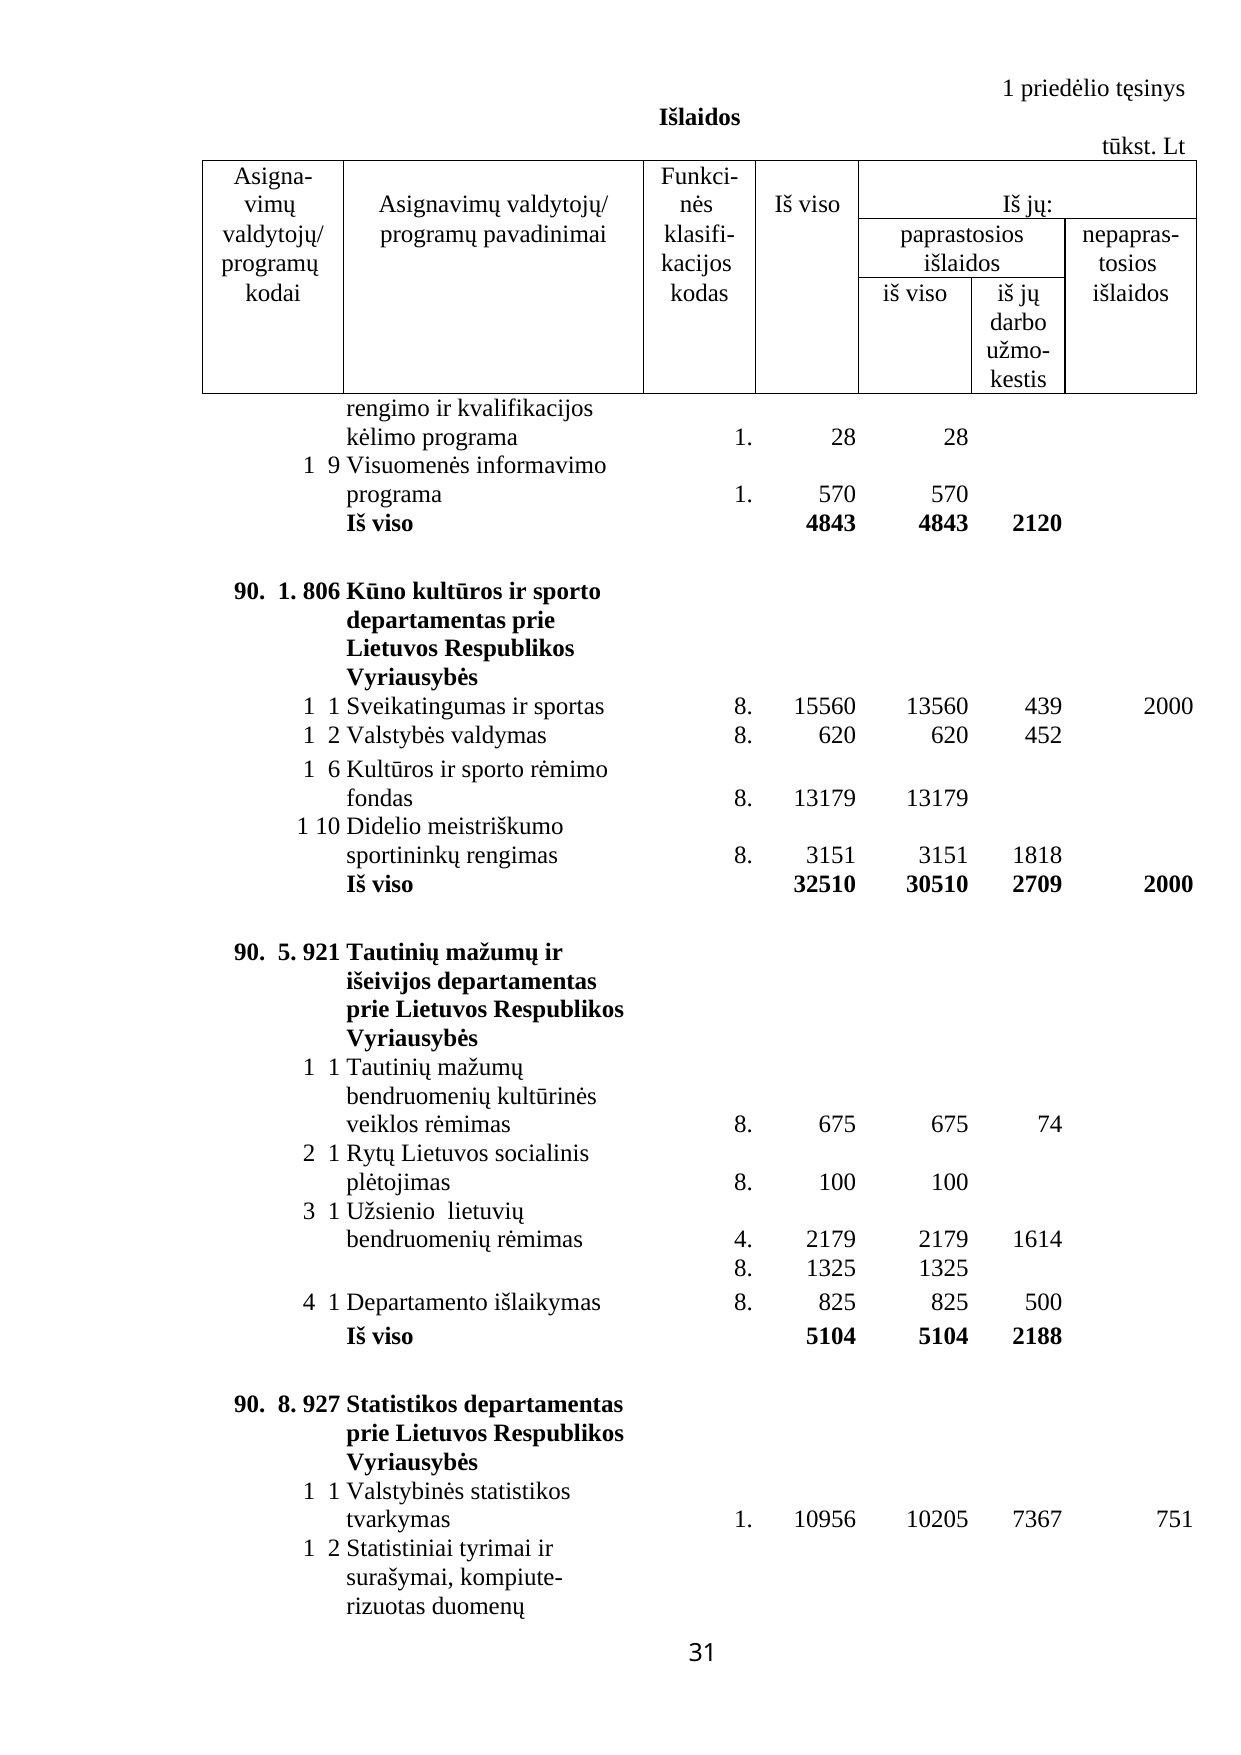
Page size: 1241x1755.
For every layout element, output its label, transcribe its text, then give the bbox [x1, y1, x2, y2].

table_cell Išlaidos [203, 102, 1196, 131]
table_cell [1065, 937, 1196, 1052]
table_cell klasifi-kacijos [644, 218, 755, 277]
table_cell [643, 508, 756, 542]
table_cell [756, 1390, 859, 1476]
table_cell 675 [859, 1052, 971, 1138]
table_cell 2120 [971, 508, 1065, 542]
table_cell 13179 [859, 754, 971, 811]
table_cell 8. [643, 691, 756, 720]
table_cell 8. [643, 1138, 756, 1196]
table_cell 3151 [859, 811, 971, 869]
table_cell 570 [756, 450, 859, 508]
table_cell [1065, 903, 1196, 937]
table_cell [643, 576, 756, 691]
table_cell 5104 [756, 1321, 859, 1355]
table_cell [971, 903, 1065, 937]
table_cell Asigna-vimų [203, 161, 343, 218]
table_cell 8. [643, 811, 756, 869]
table_cell kodas [644, 277, 755, 393]
table_cell paprastosios išlaidos [859, 219, 1064, 277]
table_cell 439 [971, 691, 1065, 720]
table_cell Asignavimų valdytojų/ [344, 161, 643, 218]
table_cell 1818 [971, 811, 1065, 869]
table_cell 620 [756, 720, 859, 754]
table_cell Funkci-nės [644, 161, 755, 218]
table_cell 7367 [971, 1476, 1065, 1533]
table_cell [344, 277, 643, 393]
table_cell [859, 542, 971, 576]
table_cell [859, 937, 971, 1052]
table_cell 2188 [971, 1321, 1065, 1355]
table_cell 90. 8. 927 [203, 1390, 343, 1476]
table_cell 2179 [859, 1196, 971, 1253]
table_cell 1 1 [203, 691, 343, 720]
table_cell 1 1 [203, 1052, 343, 1138]
table_cell [859, 1355, 971, 1389]
table_cell [643, 542, 756, 576]
table_cell 2 1 [203, 1138, 343, 1196]
table_cell 825 [756, 1287, 859, 1321]
table_cell Iš viso [343, 869, 643, 903]
table_cell 1 2 [203, 720, 343, 754]
table_cell [643, 1533, 756, 1619]
table_cell 1325 [859, 1253, 971, 1287]
table_cell [1065, 1355, 1196, 1389]
table_cell 100 [756, 1138, 859, 1196]
table_cell 90. 1. 806 [203, 576, 343, 691]
table_cell Departamento išlaikymas [343, 1287, 643, 1321]
table_cell [859, 576, 971, 691]
table_cell [1065, 1138, 1196, 1196]
table_cell [971, 1253, 1065, 1287]
table_cell [643, 937, 756, 1052]
table_cell [1065, 1253, 1196, 1287]
table_cell [1065, 1533, 1196, 1619]
table_cell 2000 [1065, 691, 1196, 720]
table_cell 13560 [859, 691, 971, 720]
table_cell 452 [971, 720, 1065, 754]
table_cell 570 [859, 450, 971, 508]
table_cell [859, 1533, 971, 1619]
table_cell [1065, 576, 1196, 691]
table_cell [1065, 1052, 1196, 1138]
table_cell 10956 [756, 1476, 859, 1533]
table_cell 2179 [756, 1196, 859, 1253]
table_cell [756, 1533, 859, 1619]
table_cell 8. [643, 1253, 756, 1287]
table_cell [1065, 754, 1196, 811]
table_cell 4843 [859, 508, 971, 542]
table_cell [203, 903, 343, 937]
table_cell [756, 1355, 859, 1389]
table_cell 500 [971, 1287, 1065, 1321]
table_cell Valstybės valdymas [343, 720, 643, 754]
table_cell Užsienio lietuvių bendruomenių rėmimas [343, 1196, 643, 1253]
table_cell valdytojų/ programų [203, 218, 343, 277]
table_cell [971, 1355, 1065, 1389]
table_cell 8. [643, 1052, 756, 1138]
table_cell [971, 754, 1065, 811]
table_cell Iš viso [343, 1321, 643, 1355]
table_cell 1 10 [203, 811, 343, 869]
table_cell [1065, 1321, 1196, 1355]
table_cell [1065, 720, 1196, 754]
table_cell [971, 1138, 1065, 1196]
table_cell [643, 1321, 756, 1355]
table_cell 8. [643, 720, 756, 754]
table_cell 2709 [971, 869, 1065, 903]
table_cell 28 [859, 394, 971, 450]
table_cell 1 6 [203, 754, 343, 811]
table_cell 825 [859, 1287, 971, 1321]
table_cell [203, 542, 343, 576]
table_cell 28 [756, 394, 859, 450]
table_cell 675 [756, 1052, 859, 1138]
table_cell 620 [859, 720, 971, 754]
table_cell [1065, 508, 1196, 542]
table_cell tūkst. Lt [203, 131, 1196, 160]
table_cell [343, 1355, 643, 1389]
table_cell 1 2 [203, 1533, 343, 1619]
table_cell Valstybinės statistikos tvarkymas [343, 1476, 643, 1533]
table_cell Rytų Lietuvos socialinis plėtojimas [343, 1138, 643, 1196]
table_cell [203, 508, 343, 542]
table_cell 1 1 [203, 1476, 343, 1533]
table_cell [756, 576, 859, 691]
table_cell Statistiniai tyrimai ir surašymai, kompiute-rizuotas duomenų [343, 1533, 643, 1619]
table_cell [643, 903, 756, 937]
table_cell Sveikatingumas ir sportas [343, 691, 643, 720]
table_cell 15560 [756, 691, 859, 720]
table_cell [203, 1253, 343, 1287]
table_cell iš jų darbo užmo-kestis [972, 278, 1064, 393]
table_cell [971, 937, 1065, 1052]
table_cell rengimo ir kvalifikacijos kėlimo programa [343, 394, 643, 450]
table_cell 100 [859, 1138, 971, 1196]
table_cell [1065, 542, 1196, 576]
table_cell [203, 1321, 343, 1355]
table_cell [971, 450, 1065, 508]
table_cell 1325 [756, 1253, 859, 1287]
table_cell [756, 218, 858, 277]
table_cell 3151 [756, 811, 859, 869]
table_cell [971, 1390, 1065, 1476]
table_cell [756, 937, 859, 1052]
table_cell [1065, 450, 1196, 508]
table_cell Kūno kultūros ir sporto departamentas prie Lietuvos Respublikos Vyriausybės [343, 576, 643, 691]
table_cell [343, 903, 643, 937]
table_cell Visuomenės informavimo programa [343, 450, 643, 508]
table_cell Iš jų: [859, 161, 1196, 218]
table_cell 90. 5. 921 [203, 937, 343, 1052]
table_cell [203, 394, 343, 450]
table_cell [859, 903, 971, 937]
table_cell Tautinių mažumų bendruomenių kultūrinės veiklos rėmimas [343, 1052, 643, 1138]
table_cell 1. [643, 394, 756, 450]
table_cell [1065, 1196, 1196, 1253]
table_cell Tautinių mažumų ir išeivijos departamentas prie Lietuvos Respublikos Vyriausybės [343, 937, 643, 1052]
table_cell [643, 1355, 756, 1389]
table_cell 3 1 [203, 1196, 343, 1253]
table_cell 5104 [859, 1321, 971, 1355]
table_cell [1065, 394, 1196, 450]
table_cell išlaidos [1066, 277, 1196, 393]
table_cell programų pavadinimai [344, 218, 643, 277]
table_cell 4843 [756, 508, 859, 542]
table_cell Iš viso [756, 161, 858, 218]
table_header 1 priedėlio tęsinys [203, 74, 1196, 102]
table_cell [756, 542, 859, 576]
table_cell Iš viso [343, 508, 643, 542]
table_cell 751 [1065, 1476, 1196, 1533]
table_cell 1614 [971, 1196, 1065, 1253]
table_cell [1065, 1287, 1196, 1321]
table_cell kodai [203, 277, 343, 393]
table_cell [971, 394, 1065, 450]
table_cell 1. [643, 1476, 756, 1533]
table_cell Kultūros ir sporto rėmimo fondas [343, 754, 643, 811]
table_cell 13179 [756, 754, 859, 811]
table_cell 30510 [859, 869, 971, 903]
table_cell 32510 [756, 869, 859, 903]
table_cell 1 9 [203, 450, 343, 508]
table_cell [971, 1533, 1065, 1619]
table_cell nepapras-tosios [1066, 219, 1196, 277]
table_cell [971, 576, 1065, 691]
table_cell [343, 1253, 643, 1287]
table_cell 8. [643, 1287, 756, 1321]
table_cell iš viso [859, 278, 971, 393]
table_cell 1. [643, 450, 756, 508]
table_cell 10205 [859, 1476, 971, 1533]
table_cell 4. [643, 1196, 756, 1253]
table_cell Didelio meistriškumo sportininkų rengimas [343, 811, 643, 869]
table_cell 74 [971, 1052, 1065, 1138]
table_cell [859, 1390, 971, 1476]
table_cell [756, 903, 859, 937]
table_cell 4 1 [203, 1287, 343, 1321]
table_cell [343, 542, 643, 576]
table_cell 8. [643, 754, 756, 811]
table_cell [971, 542, 1065, 576]
table_cell [756, 277, 858, 393]
table_cell [1065, 1390, 1196, 1476]
table_cell [643, 869, 756, 903]
table_cell 2000 [1065, 869, 1196, 903]
table_cell [203, 1355, 343, 1389]
table_cell Statistikos departamentas prie Lietuvos Respublikos Vyriausybės [343, 1390, 643, 1476]
table_cell [203, 869, 343, 903]
table_cell [1065, 811, 1196, 869]
table_cell [643, 1390, 756, 1476]
